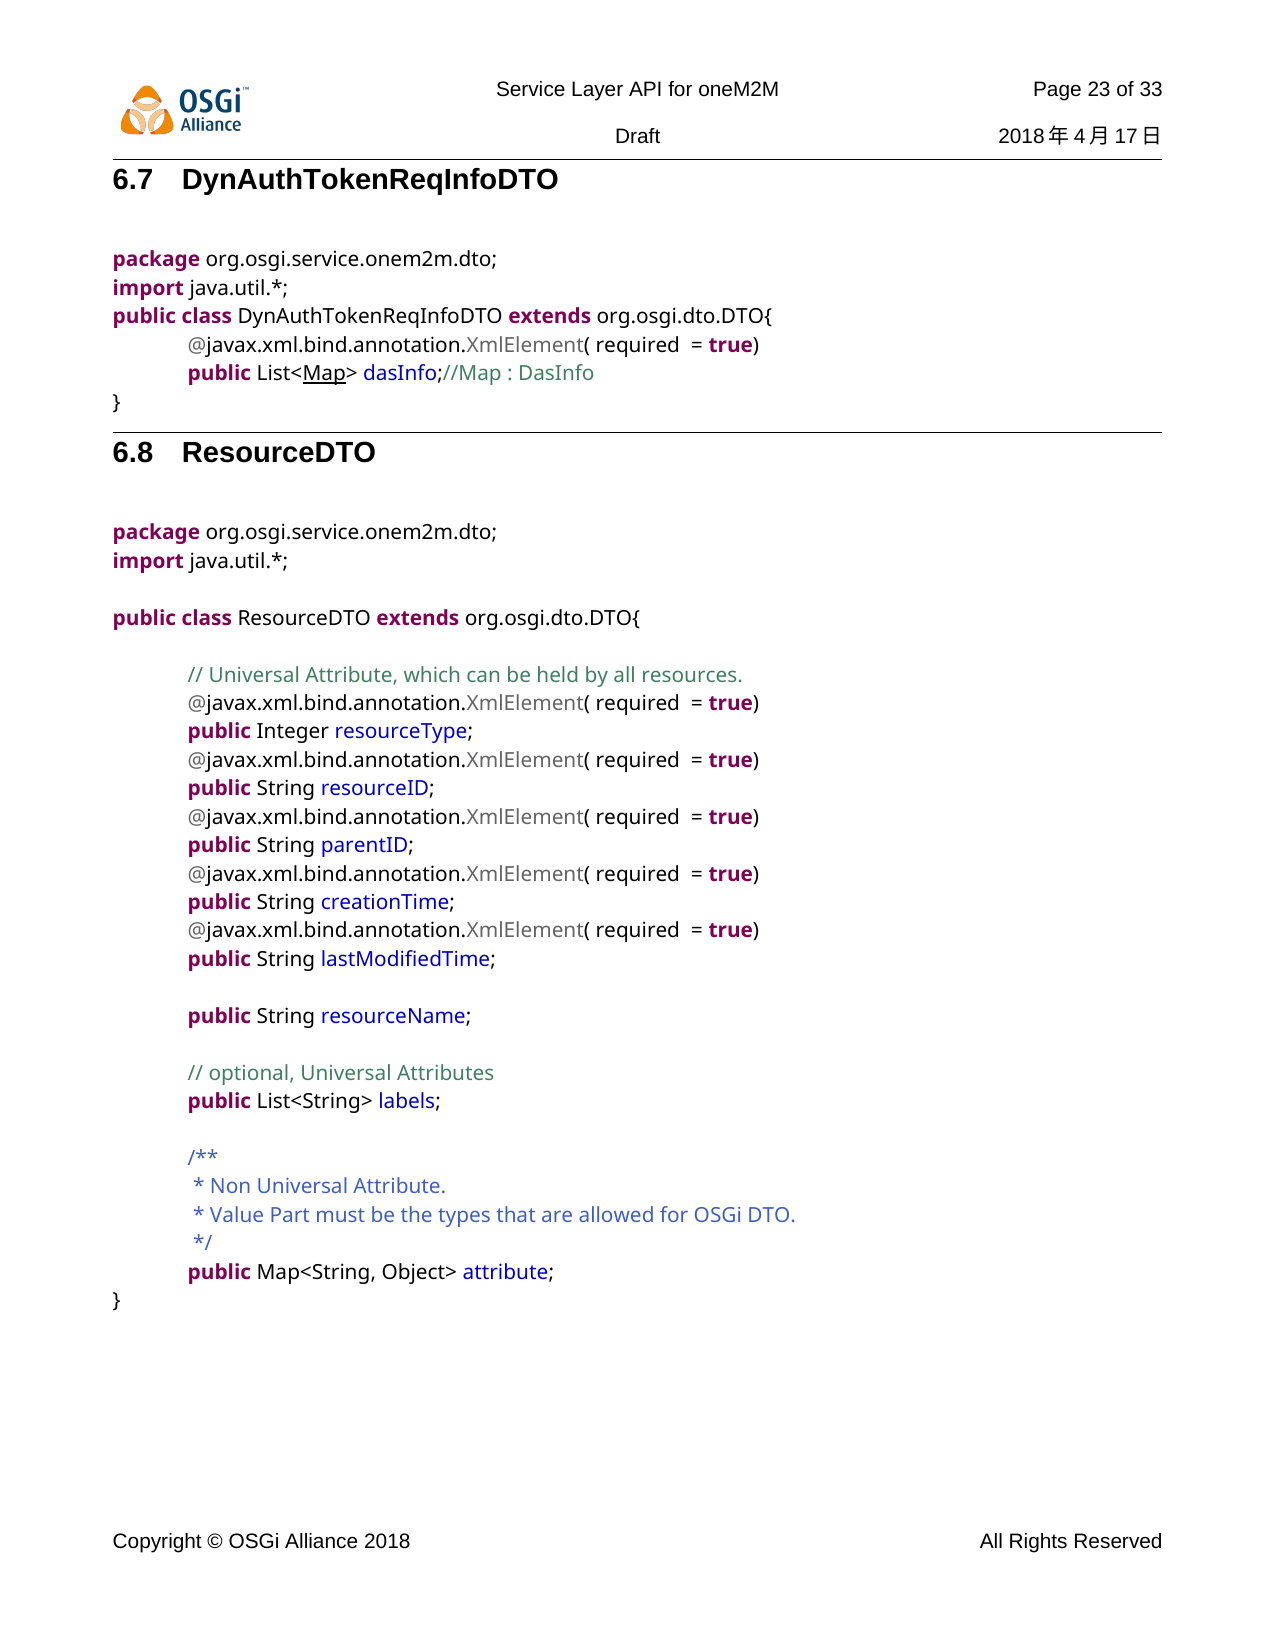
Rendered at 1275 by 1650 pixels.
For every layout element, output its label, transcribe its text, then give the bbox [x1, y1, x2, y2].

text * Non Universal Attribute. [112, 1172, 1162, 1200]
subtitle DynAuthTokenReqInfoDTO [112, 160, 1162, 196]
text public class DynAuthTokenReqInfoDTO extends org.osgi.dto.DTO{ [112, 301, 1162, 330]
text */ [112, 1228, 1162, 1257]
subtitle ResourceDTO [112, 433, 1162, 468]
text public List<String> labels; [112, 1086, 1162, 1115]
text @javax.xml.bind.annotation.XmlElement( required = true) [112, 859, 1162, 887]
text public Map<String, Object> attribute; [112, 1257, 1162, 1285]
text @javax.xml.bind.annotation.XmlElement( required = true) [112, 745, 1162, 773]
text // Universal Attribute, which can be held by all resources. [112, 660, 1162, 688]
text public String creationTime; [112, 887, 1162, 916]
text @javax.xml.bind.annotation.XmlElement( required = true) [112, 916, 1162, 944]
text @javax.xml.bind.annotation.XmlElement( required = true) [112, 330, 1162, 358]
text public String lastModifiedTime; [112, 944, 1162, 972]
text } [112, 387, 1162, 415]
text public String parentID; [112, 830, 1162, 859]
text @javax.xml.bind.annotation.XmlElement( required = true) [112, 688, 1162, 717]
text package org.osgi.service.onem2m.dto; [112, 244, 1162, 273]
text public class ResourceDTO extends org.osgi.dto.DTO{ [112, 603, 1162, 631]
text public String resourceName; [112, 1001, 1162, 1029]
text } [112, 1285, 1162, 1314]
text /** [112, 1143, 1162, 1172]
text import java.util.*; [112, 546, 1162, 574]
text @javax.xml.bind.annotation.XmlElement( required = true) [112, 802, 1162, 830]
text * Value Part must be the types that are allowed for OSGi DTO. [112, 1200, 1162, 1228]
text public String resourceID; [112, 773, 1162, 802]
text public Integer resourceType; [112, 717, 1162, 745]
text import java.util.*; [112, 273, 1162, 301]
text // optional, Universal Attributes [112, 1058, 1162, 1086]
text public List<Map> dasInfo;//Map : DasInfo [112, 358, 1162, 387]
text package org.osgi.service.onem2m.dto; [112, 517, 1162, 546]
picture [113, 78, 257, 142]
